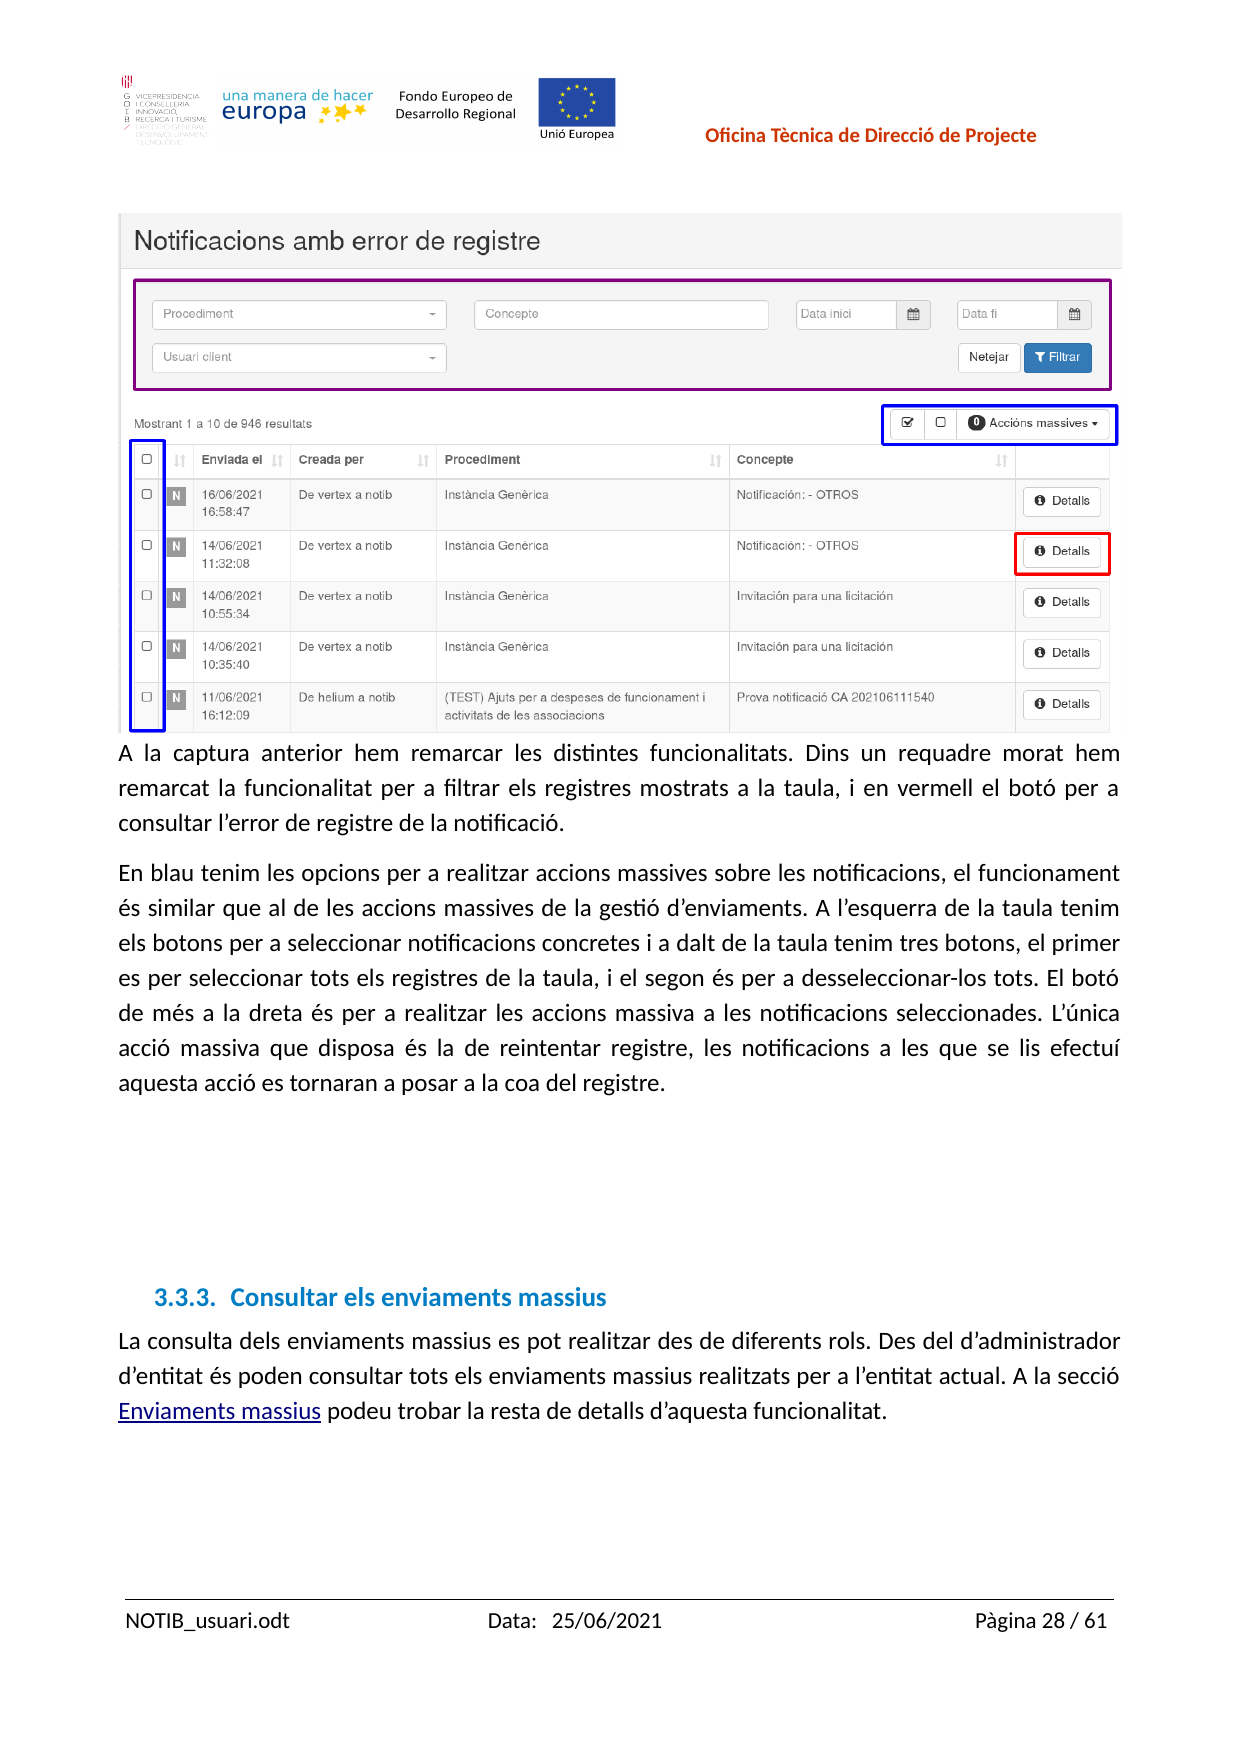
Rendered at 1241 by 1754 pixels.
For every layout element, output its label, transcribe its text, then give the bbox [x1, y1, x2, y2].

picture [118, 213, 1123, 733]
picture [118, 73, 213, 147]
text En blau tenim les opcions per a realitzar accions massives sobre les notificacions, el funcionament és similar que al de les accions massives de la gestió d’enviaments. A l’esquerra de la taula tenim els botons per a seleccionar notificacions concretes i a dalt de la taula tenim tres botons, el primer es per seleccionar tots els registres de la taula, i el segon és per a desseleccionar-los tots. El botó de més a la dreta és per a realitzar les accions massiva a les notificacions seleccionades. L’única acció massiva que disposa és la de reintentar registre, les notificacions a les que se lis efectuí aquesta acció es tornaran a posar a la coa del registre. [118, 857, 1122, 1097]
picture [219, 73, 621, 147]
text A la captura anterior hem remarcar les distintes funcionalitats. Dins un requadre morat hem remarcat la funcionalitat per a filtrar els registres mostrats a la taula, i en vermell el botó per a consultar l’error de registre de la notificació. [118, 733, 1122, 838]
subtitle Consultar els enviaments massius [153, 1280, 1122, 1313]
text La consulta dels enviaments massius es pot realitzar des de diferents rols. Des del d’administrador d’entitat és poden consultar tots els enviaments massius realitzats per a l’entitat actual. A la secció Enviaments massius podeu trobar la resta de detalls d’aquesta funcionalitat. [118, 1325, 1122, 1426]
